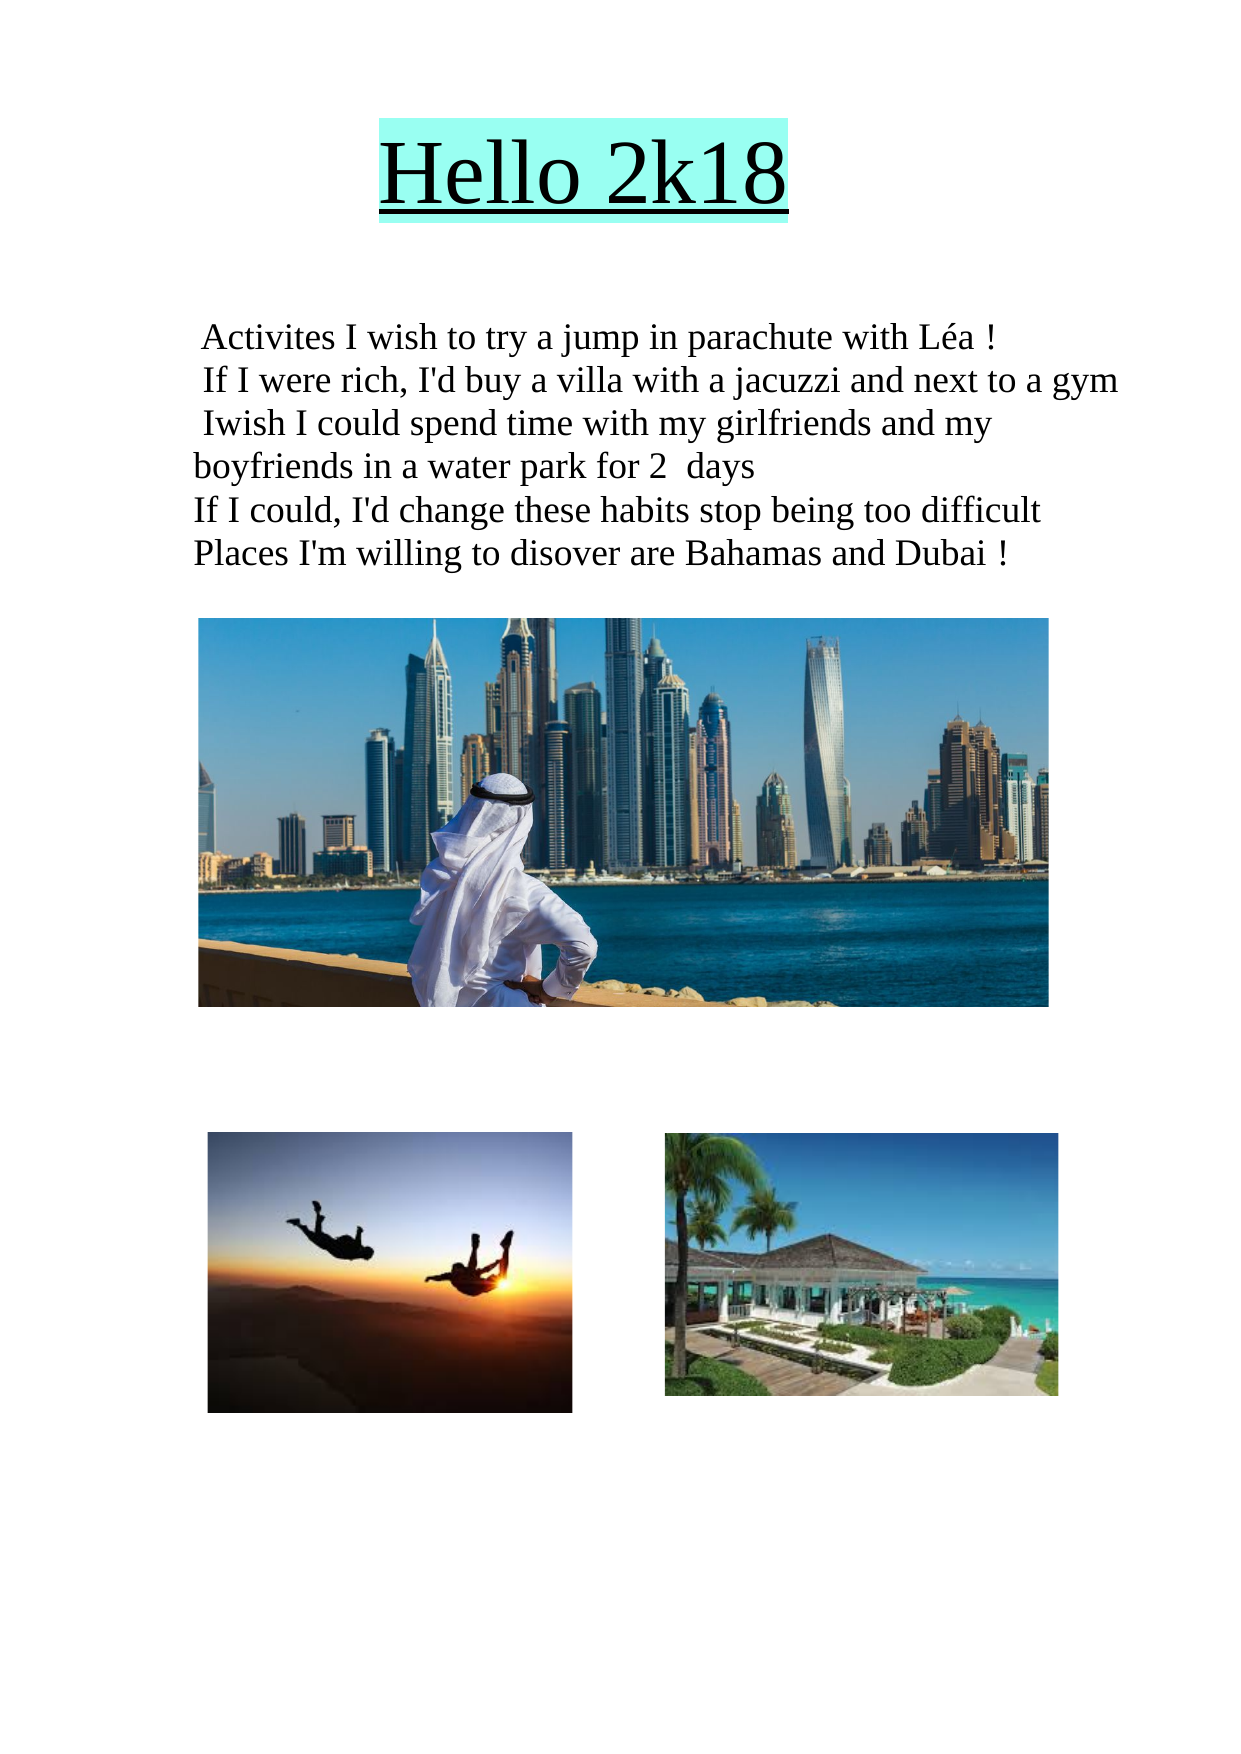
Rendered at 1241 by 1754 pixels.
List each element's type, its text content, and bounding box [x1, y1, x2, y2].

list Places I'm willing to disover are Bahamas and Dubai ! [156, 530, 1122, 573]
picture [753, 916, 763, 920]
picture [780, 907, 866, 931]
list If I could, I'd change these habits stop being too difficult [156, 487, 1122, 530]
picture [207, 1132, 573, 1413]
picture [821, 946, 847, 961]
picture [723, 914, 747, 921]
list Activites I wish to try a jump in parachute with Léa ! [156, 314, 1122, 358]
list If I were rich, I'd buy a villa with a jacuzzi and next to a gym [156, 358, 1122, 401]
list Iwish I could spend time with my girlfriends and my boyfriends in a water park for 2 days [156, 401, 1122, 487]
picture [198, 618, 1049, 1007]
picture [664, 1133, 1059, 1396]
text Hello 2k18 [118, 118, 1122, 223]
picture [688, 915, 706, 923]
